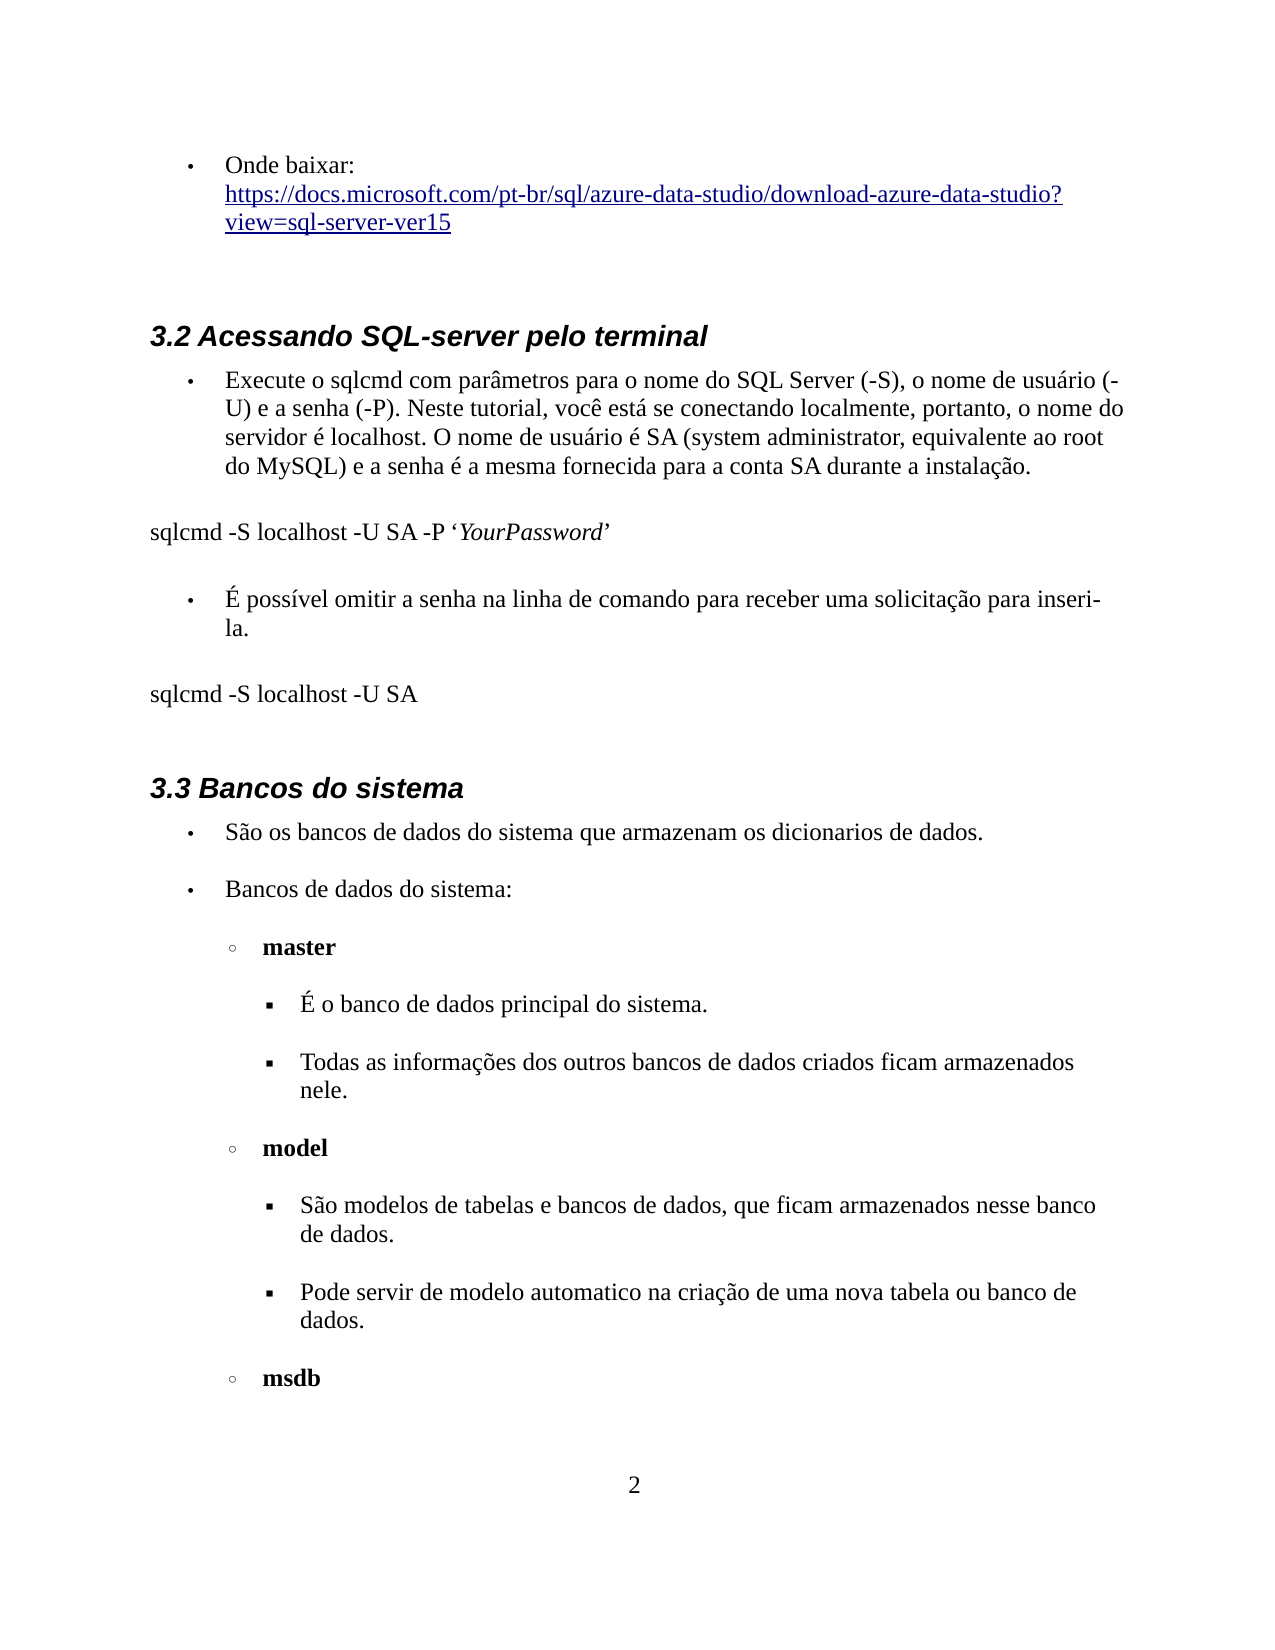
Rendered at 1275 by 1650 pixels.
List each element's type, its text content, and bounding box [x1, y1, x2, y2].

list master [225, 932, 1125, 989]
subtitle 3.3 Bancos do sistema [150, 771, 1125, 804]
list Todas as informações dos outros bancos de dados criados ficam armazenados nele. [262, 1047, 1125, 1133]
list Bancos de dados do sistema: [187, 874, 1125, 932]
text sqlcmd -S localhost -U SA [150, 679, 1125, 737]
list São os bancos de dados do sistema que armazenam os dicionarios de dados. [187, 817, 1125, 874]
list Execute o sqlcmd com parâmetros para o nome do SQL Server (-S), o nome de usuário (-U) e a senha (-P). Neste tutorial, você está se conectando localmente, portanto, o nome do servidor é localhost. O nome de usuário é SA (system administrator, equivalente ao root do MySQL) e a senha é a mesma fornecida para a conta SA durante a instalação. [187, 365, 1125, 508]
list Pode servir de modelo automatico na criação de uma nova tabela ou banco de dados. [262, 1277, 1125, 1363]
subtitle 3.2 Acessando SQL-server pelo terminal [150, 319, 1125, 352]
list É possível omitir a senha na linha de comando para receber uma solicitação para inseri-la. [187, 584, 1125, 670]
list msdb [225, 1363, 1125, 1420]
list São modelos de tabelas e bancos de dados, que ficam armazenados nesse banco de dados. [262, 1190, 1125, 1277]
list É o banco de dados principal do sistema. [262, 989, 1125, 1047]
text sqlcmd -S localhost -U SA -P ‘YourPassword’ [150, 517, 1125, 575]
list model [225, 1133, 1125, 1190]
list Onde baixar: https://docs.microsoft.com/pt-br/sql/azure-data-studio/download-azure-data-studio?view=sql-server-ver15 [187, 150, 1125, 265]
